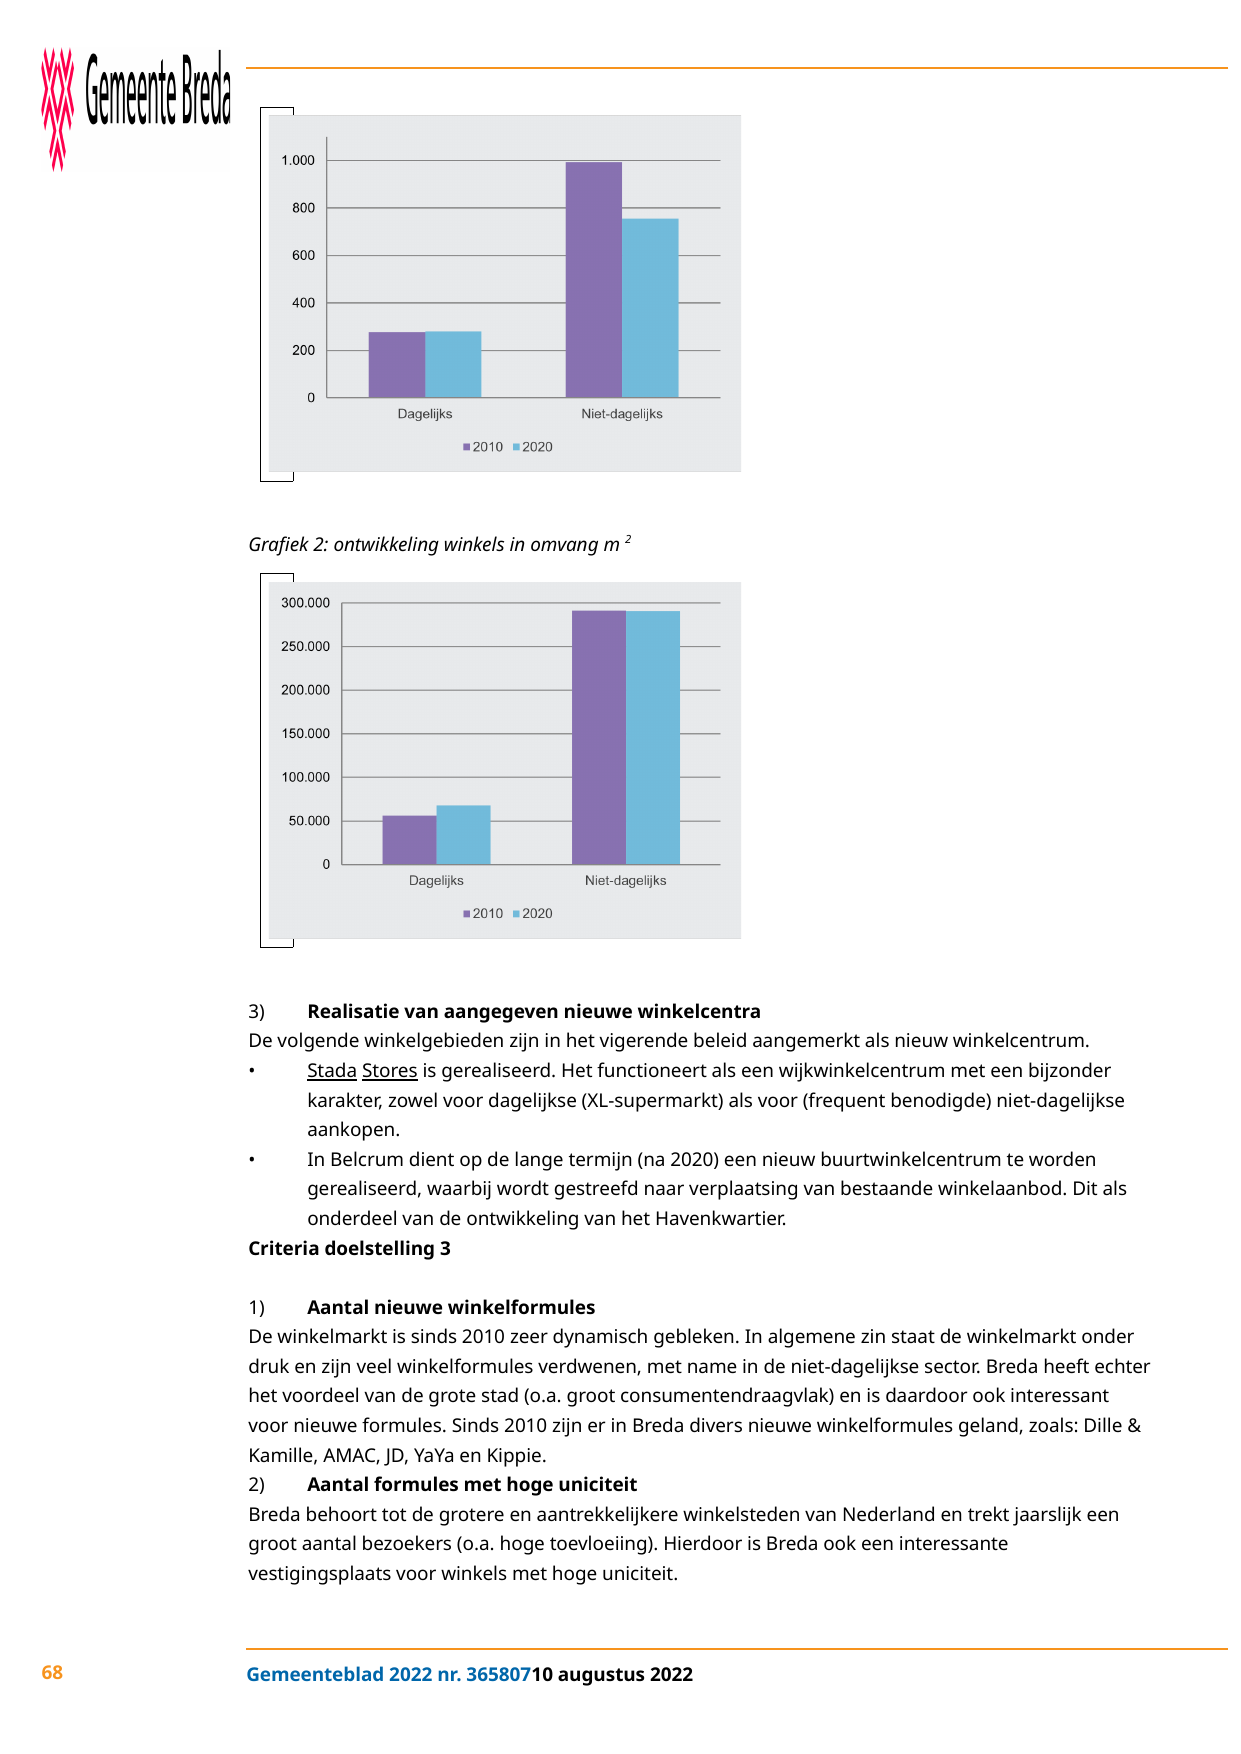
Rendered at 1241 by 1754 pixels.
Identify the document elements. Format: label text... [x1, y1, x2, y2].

list Stada Stores is gerealiseerd. Het functioneert als een wijkwinkelcentrum met een bijzonder karakter, zowel voor dagelijkse (XL-supermarkt) als voor (frequent benodigde) niet-dagelijkse aankopen. [248, 1057, 1152, 1142]
text Grafiek 2: ontwikkeling winkels in omvang m 2 [248, 532, 1152, 557]
list Realisatie van aangegeven nieuwe winkelcentra [248, 998, 1152, 1024]
list Aantal nieuwe winkelformules [248, 1294, 1152, 1320]
picture [41, 47, 231, 172]
text Breda behoort tot de grotere en aantrekkelijkere winkelsteden van Nederland en trekt jaarslijk een groot aantal bezoekers (o.a. hoge toevloeiing). Hierdoor is Breda ook een interessante vestigingsplaats voor winkels met hoge uniciteit. [248, 1501, 1152, 1586]
list Aantal formules met hoge uniciteit [248, 1471, 1152, 1497]
picture [268, 115, 742, 472]
text Criteria doelstelling 3 [248, 1235, 1152, 1261]
text De winkelmarkt is sinds 2010 zeer dynamisch gebleken. In algemene zin staat de winkelmarkt onder druk en zijn veel winkelformules verdwenen, met name in de niet-dagelijkse sector. Breda heeft echter het voordeel van de grote stad (o.a. groot consumentendraagvlak) en is daardoor ook interessant voor nieuwe formules. Sinds 2010 zijn er in Breda divers nieuwe winkelformules geland, zoals: Dille & Kamille, AMAC, JD, YaYa en Kippie. [248, 1323, 1152, 1468]
text De volgende winkelgebieden zijn in het vigerende beleid aangemerkt als nieuw winkelcentrum. [248, 1028, 1152, 1053]
list In Belcrum dient op de lange termijn (na 2020) een nieuw buurtwinkelcentrum te worden gerealiseerd, waarbij wordt gestreefd naar verplaatsing van bestaande winkelaanbod. Dit als onderdeel van de ontwikkeling van het Havenkwartier. [248, 1146, 1152, 1231]
picture [268, 582, 742, 939]
